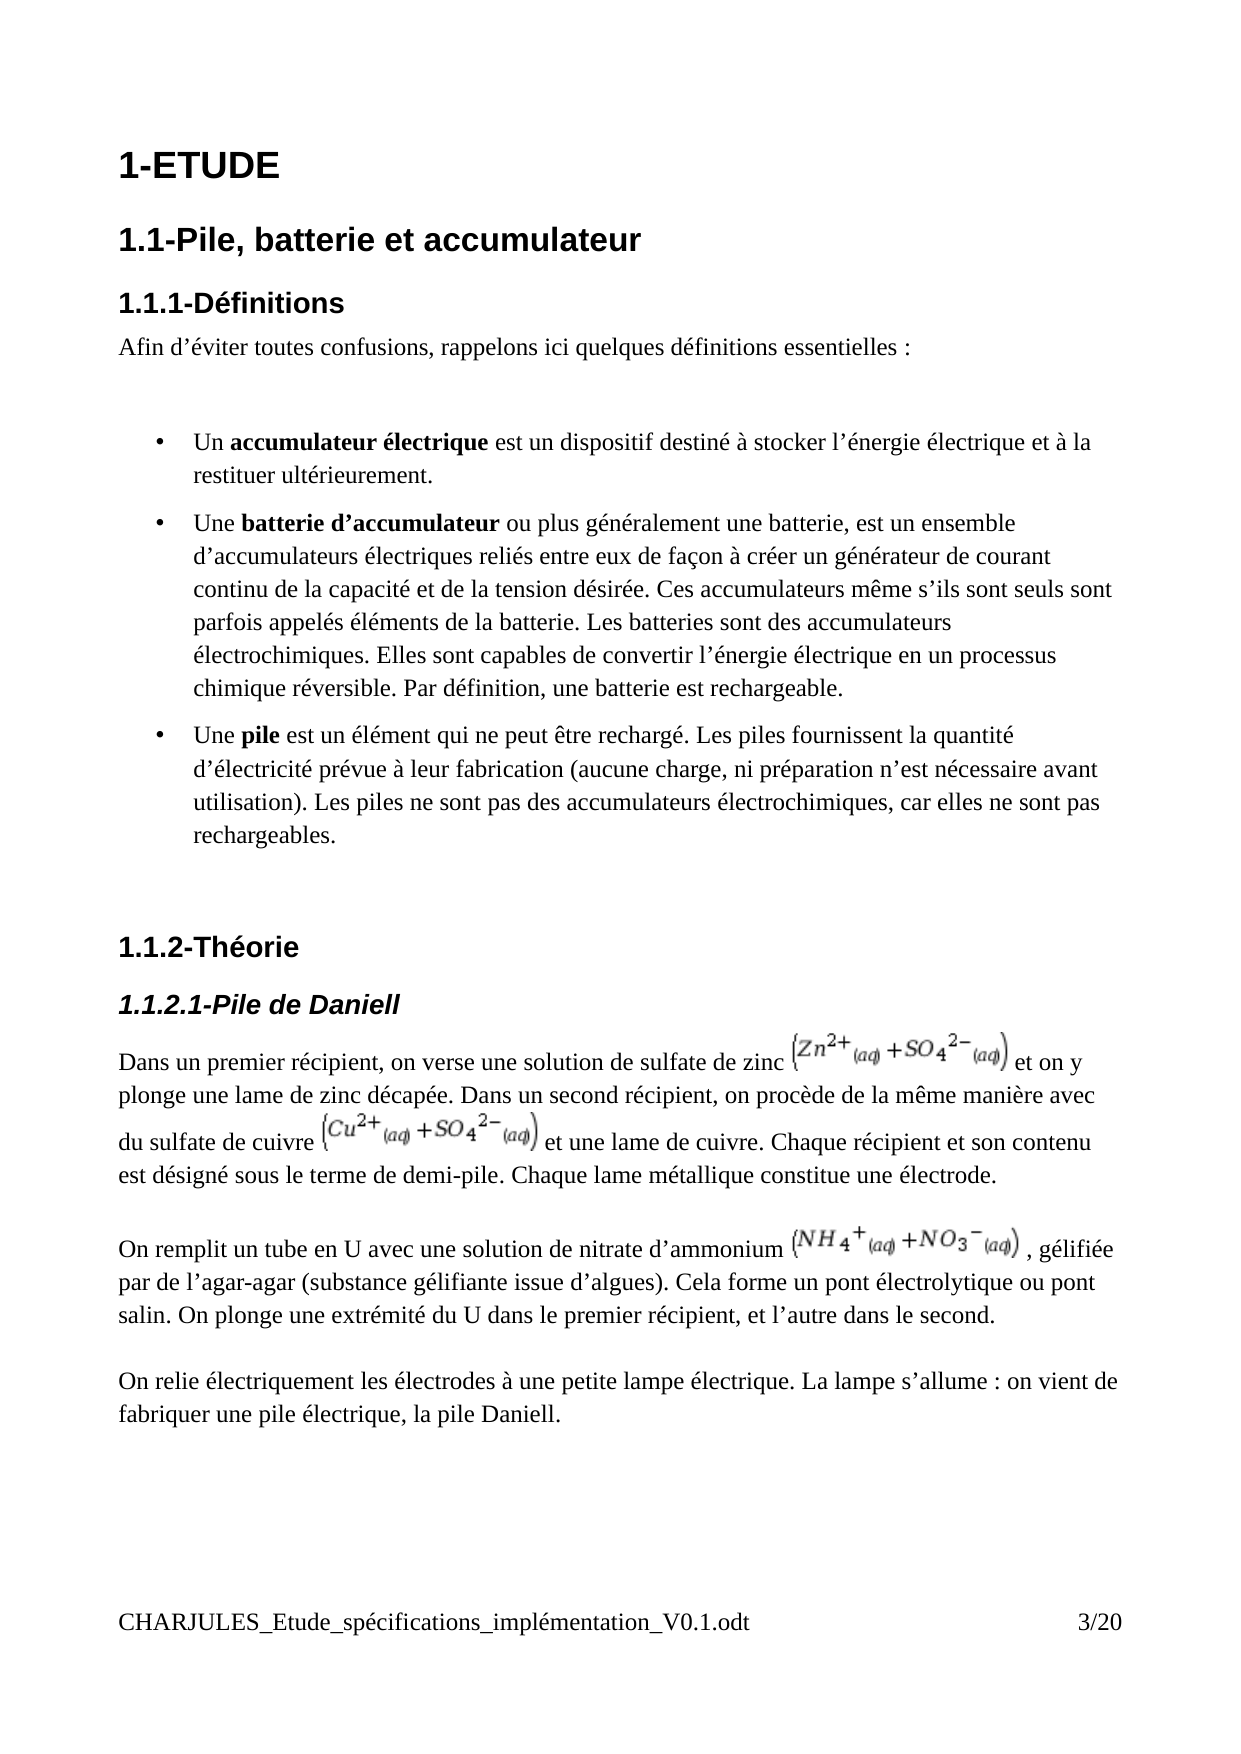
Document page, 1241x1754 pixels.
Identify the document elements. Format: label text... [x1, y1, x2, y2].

text Dans un premier récipient, on verse une solution de sulfate de zinc et on y plonge une lame de zinc décapée. Dans un second récipient, on procède de la même manière avec du sulfate de cuivre et une lame de cuivre. Chaque récipient et son contenu est désigné sous le terme de demi-pile. Chaque lame métallique constitue une électrode. On remplit un tube en U avec une solution de nitrate d’ammonium , gélifiée par de l’agar-agar (substance gélifiante issue d’algues). Cela forme un pont électrolytique ou pont salin. On plonge une extrémité du U dans le premier récipient, et l’autre dans le second. On relie électriquement les électrodes à une petite lampe électrique. La lampe s’allume : on vient de fabriquer une pile électrique, la pile Daniell. [118, 1033, 1122, 1428]
subtitle 1.1.2.1-Pile de Daniell [118, 988, 1122, 1020]
subtitle 1.1.1-Définitions [118, 286, 1122, 319]
list Une batterie d’accumulateur ou plus généralement une batterie, est un ensemble d’accumulateurs électriques reliés entre eux de façon à créer un générateur de courant continu de la capacité et de la tension désirée. Ces accumulateurs même s’ils sont seuls sont parfois appelés éléments de la batterie. Les batteries sont des accumulateurs électrochimiques. Elles sont capables de convertir l’énergie électrique en un processus chimique réversible. Par définition, une batterie est rechargeable. [156, 508, 1122, 702]
subtitle 1.1-Pile, batterie et accumulateur [118, 220, 1122, 259]
picture [320, 1112, 538, 1151]
subtitle 1-ETUDE [118, 143, 1122, 187]
picture [790, 1226, 1020, 1258]
subtitle 1.1.2-Théorie [118, 929, 1122, 963]
picture [790, 1032, 1008, 1071]
list Un accumulateur électrique est un dispositif destiné à stocker l’énergie électrique et à la restituer ultérieurement. [156, 427, 1122, 489]
list Une pile est un élément qui ne peut être rechargé. Les piles fournissent la quantité d’électricité prévue à leur fabrication (aucune charge, ni préparation n’est nécessaire avant utilisation). Les piles ne sont pas des accumulateurs électrochimiques, car elles ne sont pas rechargeables. [156, 721, 1122, 848]
text Afin d’éviter toutes confusions, rappelons ici quelques définitions essentielles : [118, 332, 1122, 361]
